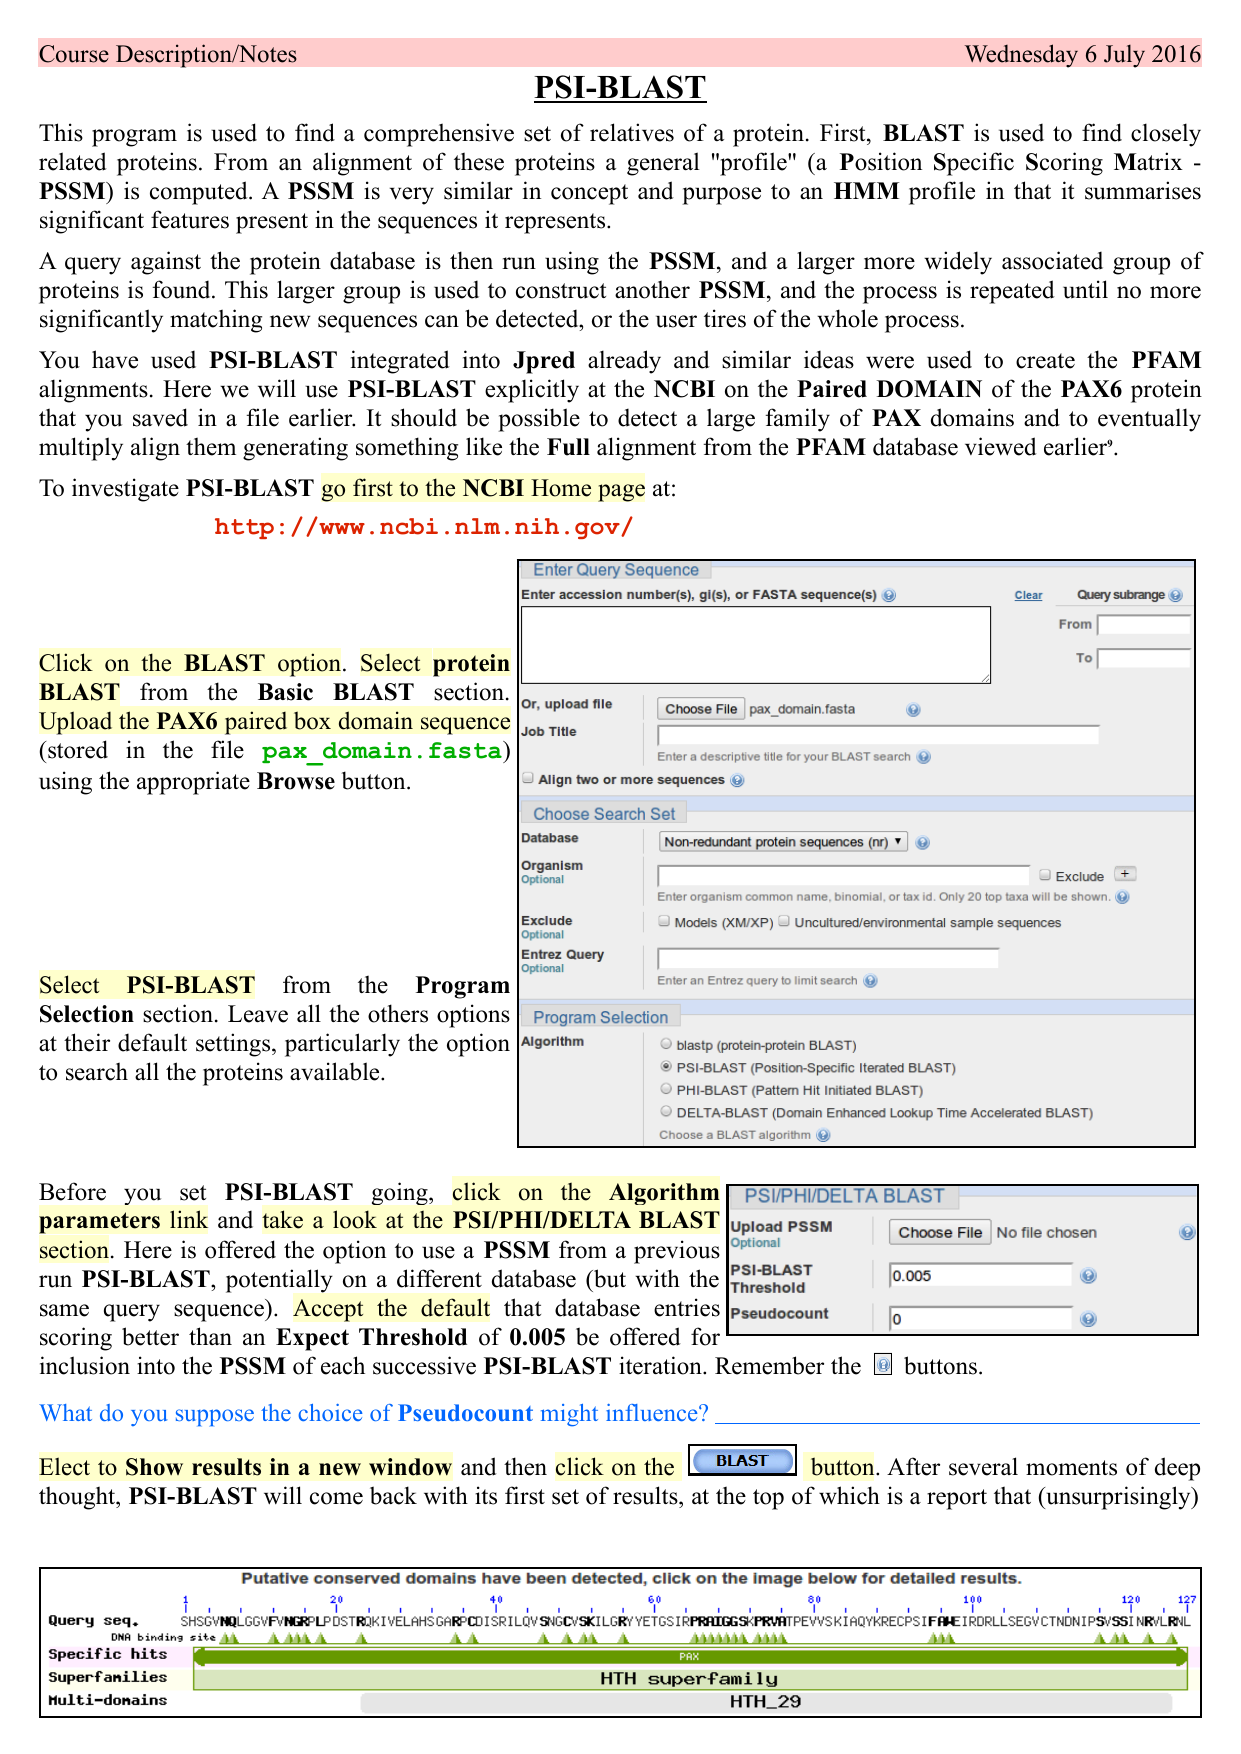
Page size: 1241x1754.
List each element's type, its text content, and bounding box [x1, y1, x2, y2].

text Elect to Show results in a new window and then click on the button. After several moments of deep thought, PSI-BLAST will come back with its first set of results, at the top of which is a report that (unsurprisingly) [38, 1444, 1202, 1510]
text To investigate PSI-BLAST go first to the NCBI Home page at: [38, 473, 1202, 502]
text http://www.ncbi.nlm.nih.gov/ [38, 513, 1202, 542]
picture [729, 1186, 1197, 1334]
text This program is used to find a comprehensive set of relatives of a protein. First, BLAST is used to find closely related proteins. From an alignment of these proteins a general "profile" (a Position Specific Scoring Matrix - PSSM) is computed. A PSSM is very similar in concept and purpose to an HMM profile in that it summarises significant features present in the sequences it represents. [38, 118, 1202, 234]
picture [690, 1446, 795, 1473]
picture [875, 1354, 891, 1374]
text PSI-BLAST [38, 67, 1202, 106]
text You have used PSI-BLAST integrated into Jpred already and similar ideas were used to create the PFAM alignments. Here we will use PSI-BLAST explicitly at the NCBI on the Paired DOMAIN of the PAX6 protein that you saved in a file earlier. It should be possible to detect a large family of PAX domains and to eventually multiply align them generating something like the Full alignment from the PFAM database viewed earlier. [38, 345, 1202, 461]
text Before you set PSI-BLAST going, click on the Algorithm parameters link and take a look at the PSI/PHI/DELTA BLAST section. Here is offered the option to use a PSSM from a previous run PSI-BLAST, potentially on a different database (but with the same query sequence). Accept the default that database entries scoring better than an Expect Threshold of 0.005 be offered for inclusion into the PSSM of each successive PSI-BLAST iteration. Remember the buttons. [38, 1176, 1202, 1380]
text Click on the BLAST option. Select protein BLAST from the Basic BLAST section. Upload the PAX6 paired box domain sequence (stored in the file pax_domain.fasta) using the appropriate Browse button. [38, 647, 517, 795]
text Select PSI-BLAST from the Program Selection section. Leave all the others options at their default settings, particularly the option to search all the proteins available. [38, 970, 517, 1086]
text A query against the protein database is then run using the PSSM, and a larger more widely associated group of proteins is found. This larger group is used to construct another PSSM, and the process is repeated until no more significantly matching new sequences can be detected, or the user tires of the whole process. [38, 246, 1202, 333]
picture [519, 561, 1194, 1146]
text What do you suppose the choice of Pseudocount might influence? [38, 1397, 1202, 1427]
picture [41, 1569, 1200, 1716]
